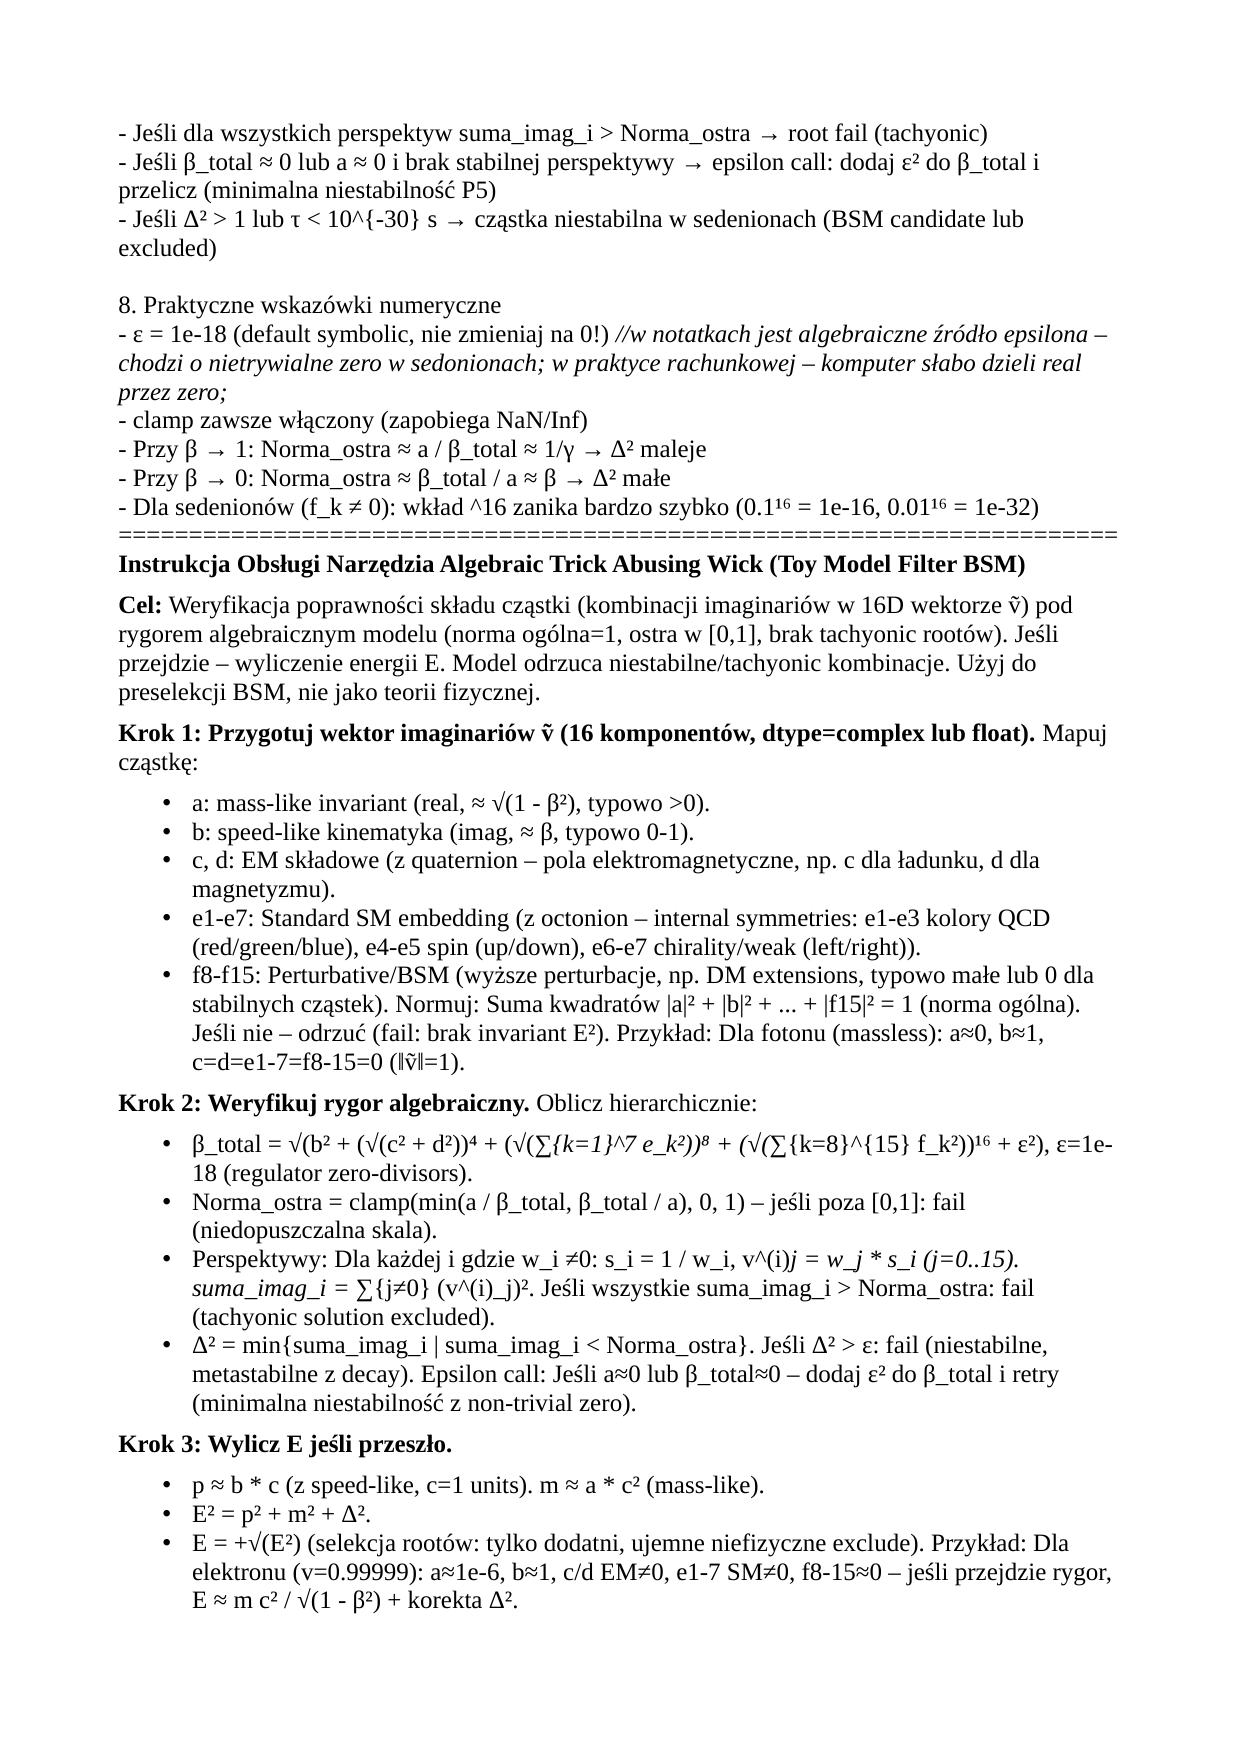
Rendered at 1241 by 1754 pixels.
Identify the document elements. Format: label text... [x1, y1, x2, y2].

text Instrukcja Obsługi Narzędzia Algebraic Trick Abusing Wick (Toy Model Filter BSM) [118, 549, 1122, 578]
list E² = p² + m² + Δ². [162, 1499, 1122, 1528]
list β_total = √(b² + (√(c² + d²))⁴ + (√(∑{k=1}^7 e_k²))⁸ + (√(∑{k=8}^{15} f_k²))¹⁶ + ε²), ε=1e-18 (regulator zero-divisors). [162, 1129, 1122, 1187]
text - Jeśli dla wszystkich perspektyw suma_imag_i > Norma_ostra → root fail (tachyonic) - Jeśli β_total ≈ 0 lub a ≈ 0 i brak stabilnej perspektywy → epsilon call: dodaj ε² do β_total i przelicz (minimalna niestabilność P5) - Jeśli Δ² > 1 lub τ < 10^{-30} s → cząstka niestabilna w sedenionach (BSM candidate lub excluded) 8. Praktyczne wskazówki numeryczne - ε = 1e-18 (default symbolic, nie zmieniaj na 0!) //w notatkach jest algebraiczne źródło epsilona – chodzi o nietrywialne zero w sedonionach; w praktyce rachunkowej – komputer słabo dzieli real przez zero; - clamp zawsze włączony (zapobiega NaN/Inf) - Przy β → 1: Norma_ostra ≈ a / β_total ≈ 1/γ → Δ² maleje - Przy β → 0: Norma_ostra ≈ β_total / a ≈ β → Δ² małe - Dla sedenionów (f_k ≠ 0): wkład ^16 zanika bardzo szybko (0.1¹⁶ = 1e-16, 0.01¹⁶ = 1e-32) ======================================================================= [118, 118, 1122, 549]
list Δ² = min{suma_imag_i | suma_imag_i < Norma_ostra}. Jeśli Δ² > ε: fail (niestabilne, metastabilne z decay). Epsilon call: Jeśli a≈0 lub β_total≈0 – dodaj ε² do β_total i retry (minimalna niestabilność z non-trivial zero). [162, 1331, 1122, 1417]
list E = +√(E²) (selekcja rootów: tylko dodatni, ujemne niefizyczne exclude). Przykład: Dla elektronu (v=0.99999): a≈1e-6, b≈1, c/d EM≠0, e1-7 SM≠0, f8-15≈0 – jeśli przejdzie rygor, E ≈ m c² / √(1 - β²) + korekta Δ². [162, 1528, 1122, 1614]
list b: speed-like kinematyka (imag, ≈ β, typowo 0-1). [162, 817, 1122, 846]
list Norma_ostra = clamp(min(a / β_total, β_total / a), 0, 1) – jeśli poza [0,1]: fail (niedopuszczalna skala). [162, 1187, 1122, 1244]
text Krok 3: Wylicz E jeśli przeszło. [118, 1429, 1122, 1458]
text Cel: Weryfikacja poprawności składu cząstki (kombinacji imaginariów w 16D wektorze ṽ) pod rygorem algebraicznym modelu (norma ogólna=1, ostra w [0,1], brak tachyonic rootów). Jeśli przejdzie – wyliczenie energii E. Model odrzuca niestabilne/tachyonic kombinacje. Użyj do preselekcji BSM, nie jako teorii fizycznej. [118, 591, 1122, 706]
list a: mass-like invariant (real, ≈ √(1 - β²), typowo >0). [162, 788, 1122, 817]
list e1-e7: Standard SM embedding (z octonion – internal symmetries: e1-e3 kolory QCD (red/green/blue), e4-e5 spin (up/down), e6-e7 chirality/weak (left/right)). [162, 903, 1122, 961]
list p ≈ b * c (z speed-like, c=1 units). m ≈ a * c² (mass-like). [162, 1471, 1122, 1499]
list f8-f15: Perturbative/BSM (wyższe perturbacje, np. DM extensions, typowo małe lub 0 dla stabilnych cząstek). Normuj: Suma kwadratów |a|² + |b|² + ... + |f15|² = 1 (norma ogólna). Jeśli nie – odrzuć (fail: brak invariant E²). Przykład: Dla fotonu (massless): a≈0, b≈1, c=d=e1-7=f8-15=0 (‖ṽ‖=1). [162, 961, 1122, 1076]
list Perspektywy: Dla każdej i gdzie w_i ≠0: s_i = 1 / w_i, v^(i)j = w_j * s_i (j=0..15). suma_imag_i = ∑{j≠0} (v^(i)_j)². Jeśli wszystkie suma_imag_i > Norma_ostra: fail (tachyonic solution excluded). [162, 1244, 1122, 1331]
text Krok 2: Weryfikuj rygor algebraiczny. Oblicz hierarchicznie: [118, 1088, 1122, 1117]
list c, d: EM składowe (z quaternion – pola elektromagnetyczne, np. c dla ładunku, d dla magnetyzmu). [162, 846, 1122, 903]
text Krok 1: Przygotuj wektor imaginariów ṽ (16 komponentów, dtype=complex lub float). Mapuj cząstkę: [118, 718, 1122, 776]
